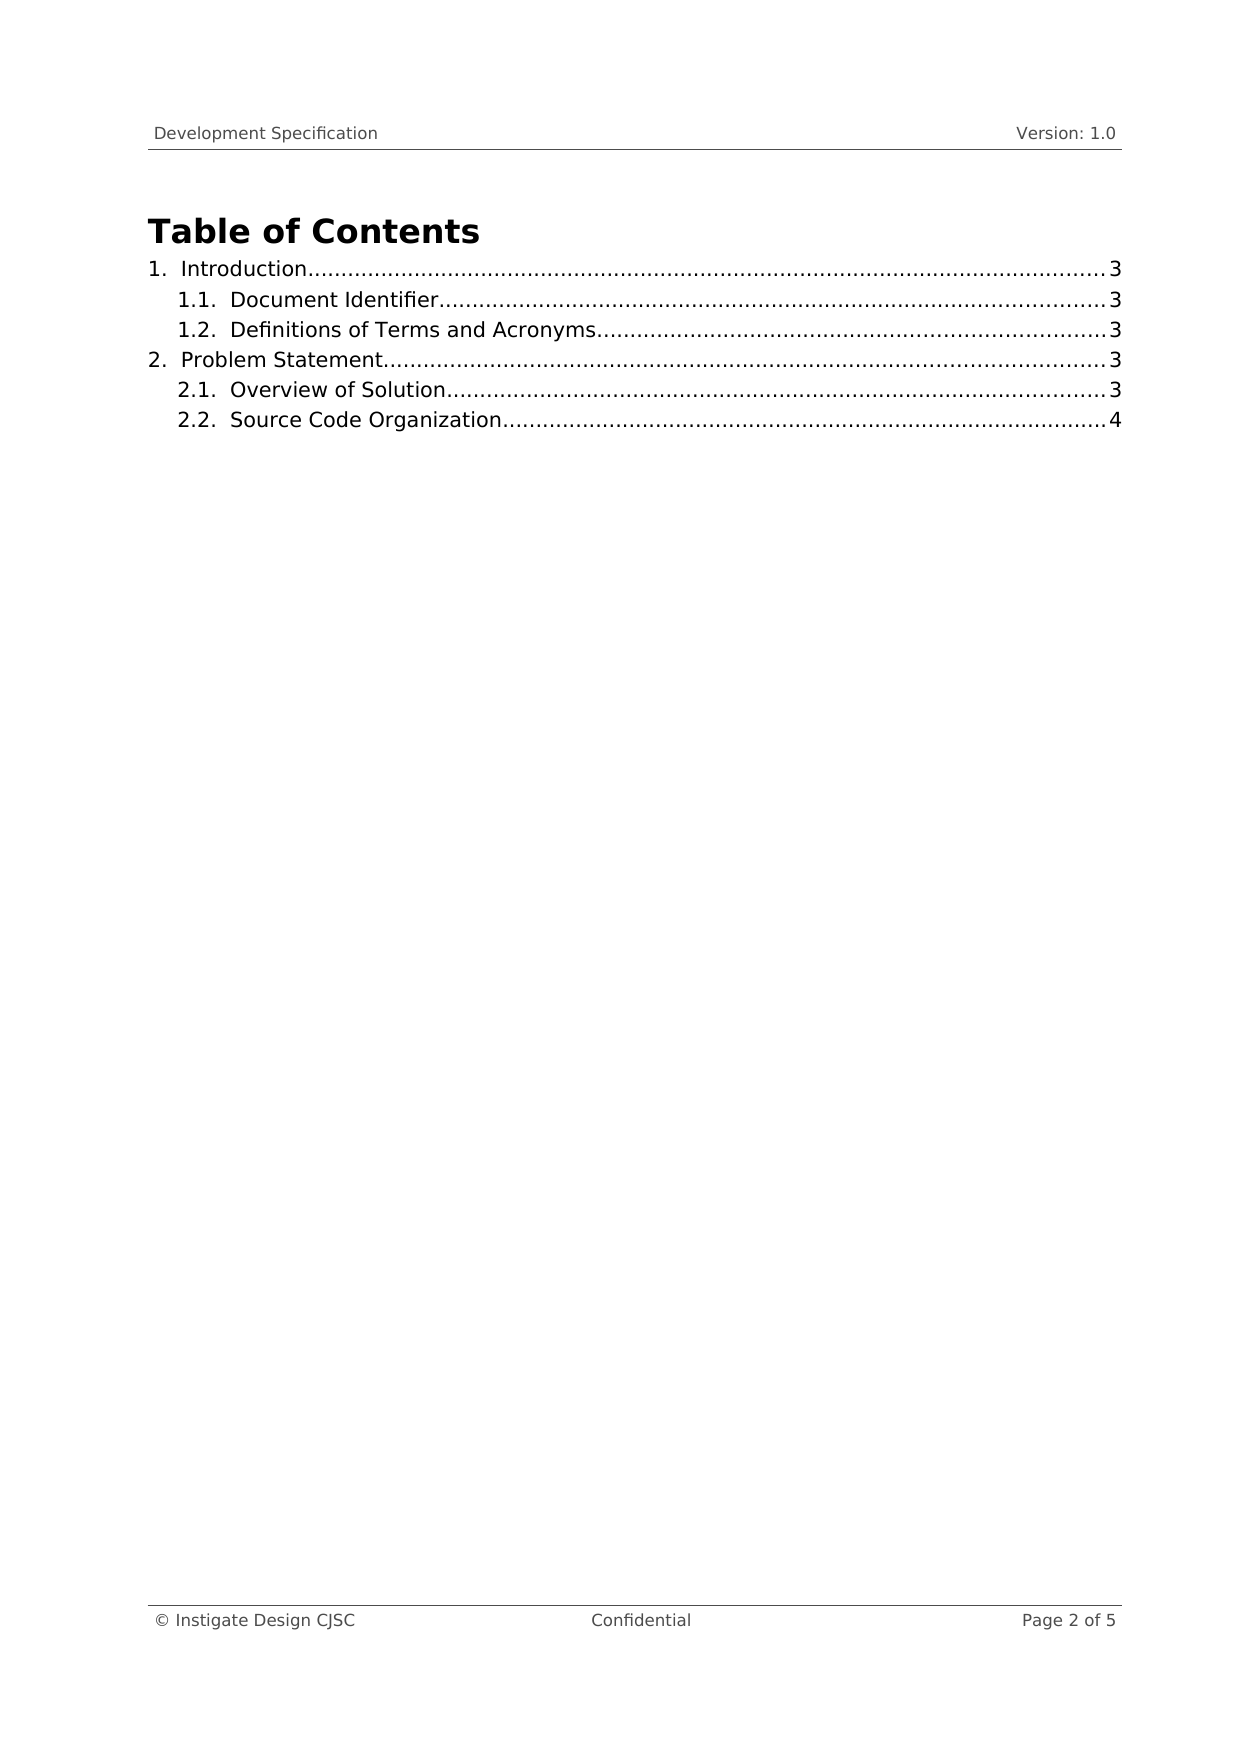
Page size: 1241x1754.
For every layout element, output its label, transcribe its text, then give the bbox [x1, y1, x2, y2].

subtitle Table of Contents [148, 213, 1122, 252]
text 2.2. Source Code Organization 4 [177, 408, 1122, 433]
text 1. Introduction 3 [148, 257, 1122, 282]
text 1.1. Document Identifier 3 [177, 288, 1122, 312]
text 2. Problem Statement 3 [148, 348, 1122, 372]
text 2.1. Overview of Solution 3 [177, 378, 1122, 403]
text 1.2. Definitions of Terms and Acronyms 3 [177, 318, 1122, 342]
